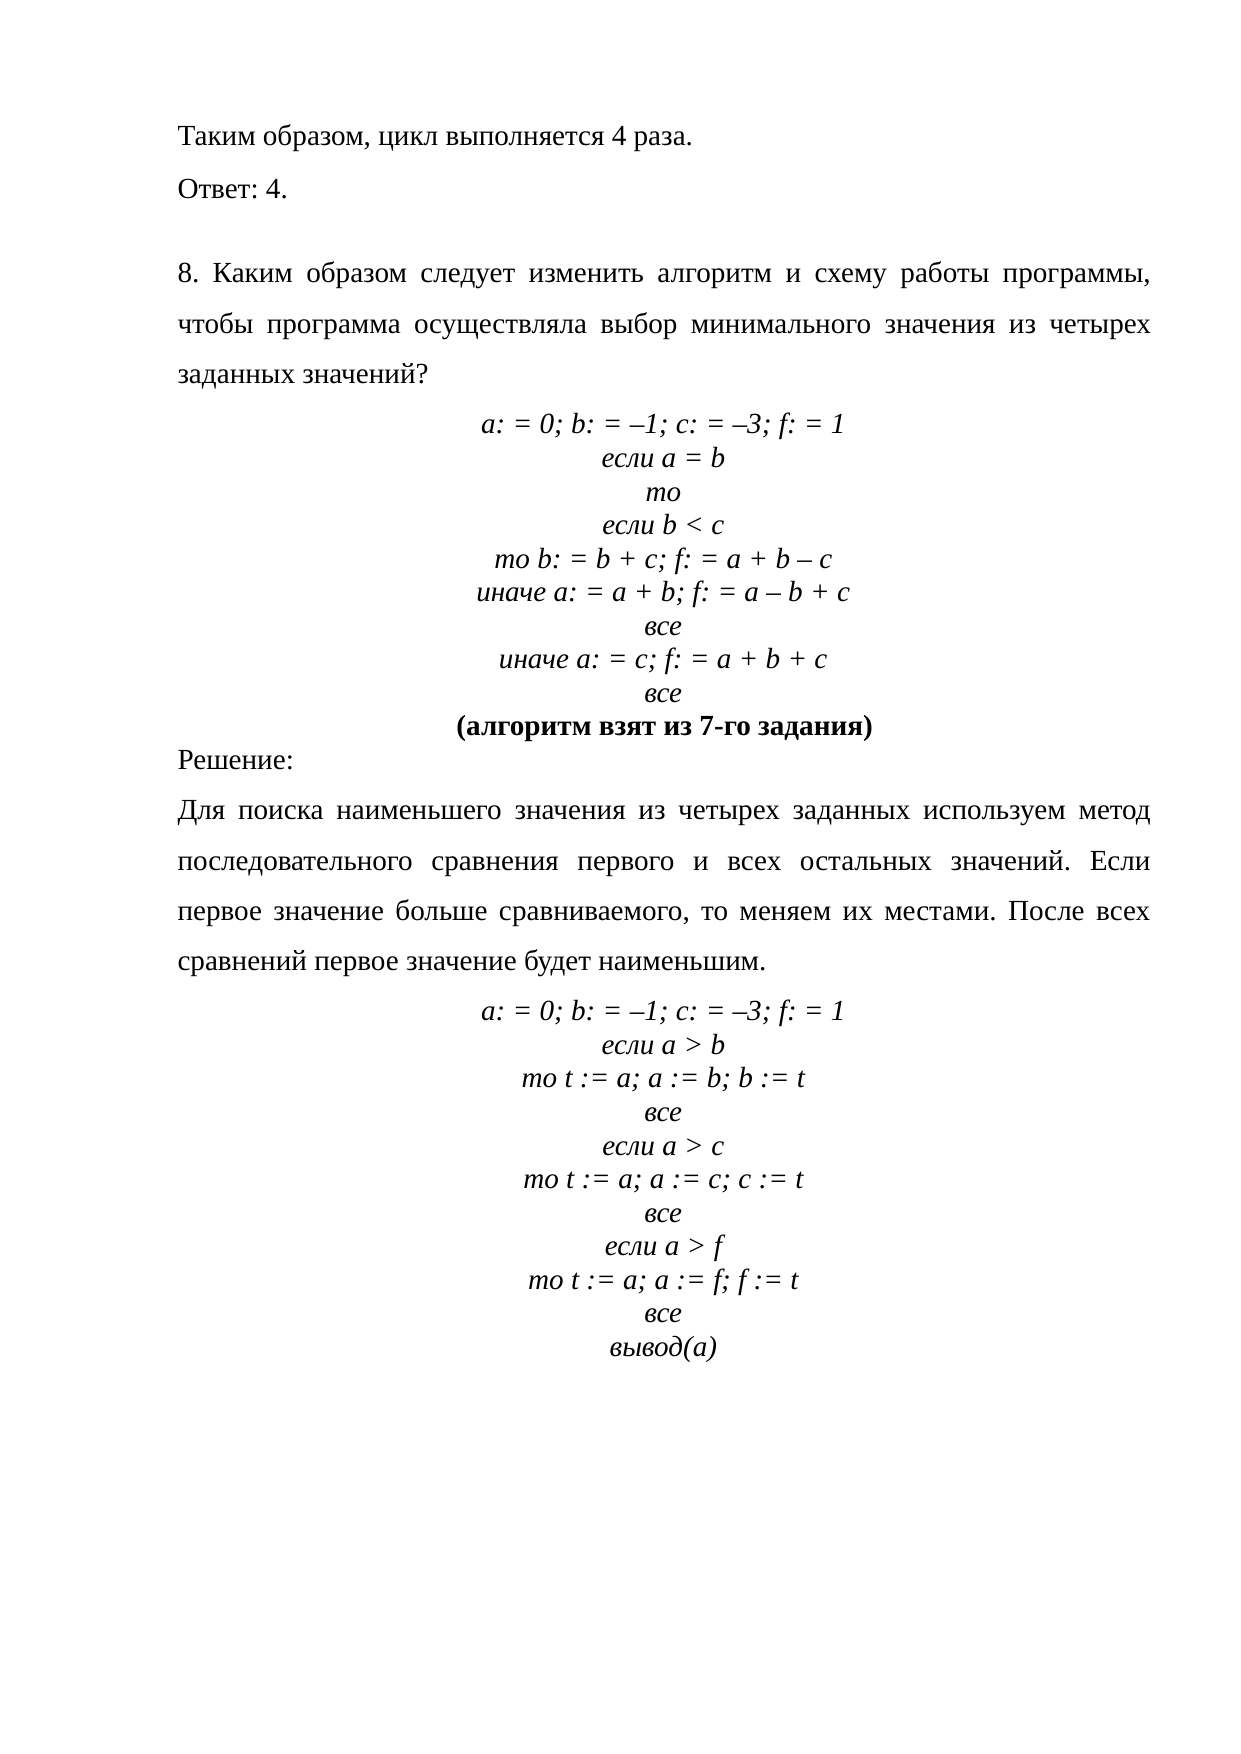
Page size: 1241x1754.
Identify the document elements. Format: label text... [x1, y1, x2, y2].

text все [177, 1195, 1152, 1228]
text a: = 0; b: = –1; c: = –3; f: = 1 если a > b то t := a; a := b; b := t [177, 993, 1152, 1094]
text Таким образом, цикл выполняется 4 раза. [177, 118, 1152, 152]
text все [177, 1295, 1152, 1329]
text a: = 0; b: = –1; c: = –3; f: = 1 если a = b то если b < с то b: = b + c; f: = a + b – c иначе a: = a + b; f: = a – b + c все иначе a: = c; f: = a + b + c все [177, 407, 1152, 708]
text все [177, 1094, 1152, 1128]
text 8. Каким образом следует изменить алгоритм и схему работы программы, чтобы программа осуществляла выбор минимального значения из четырех заданных значений? [177, 256, 1152, 390]
text Ответ: 4. [177, 171, 1152, 205]
text если a > c то t := a; a := c; c := t [177, 1128, 1152, 1195]
text если a > f то t := a; a := f; f := t [177, 1228, 1152, 1295]
text (алгоритм взят из 7-го задания) [177, 708, 1152, 742]
text Решение: [177, 742, 1152, 776]
text вывод(a) [177, 1329, 1152, 1362]
text Для поиска наименьшего значения из четырех заданных используем метод последовательного сравнения первого и всех остальных значений. Если первое значение больше сравниваемого, то меняем их местами. После всех сравнений первое значение будет наименьшим. [177, 792, 1152, 977]
